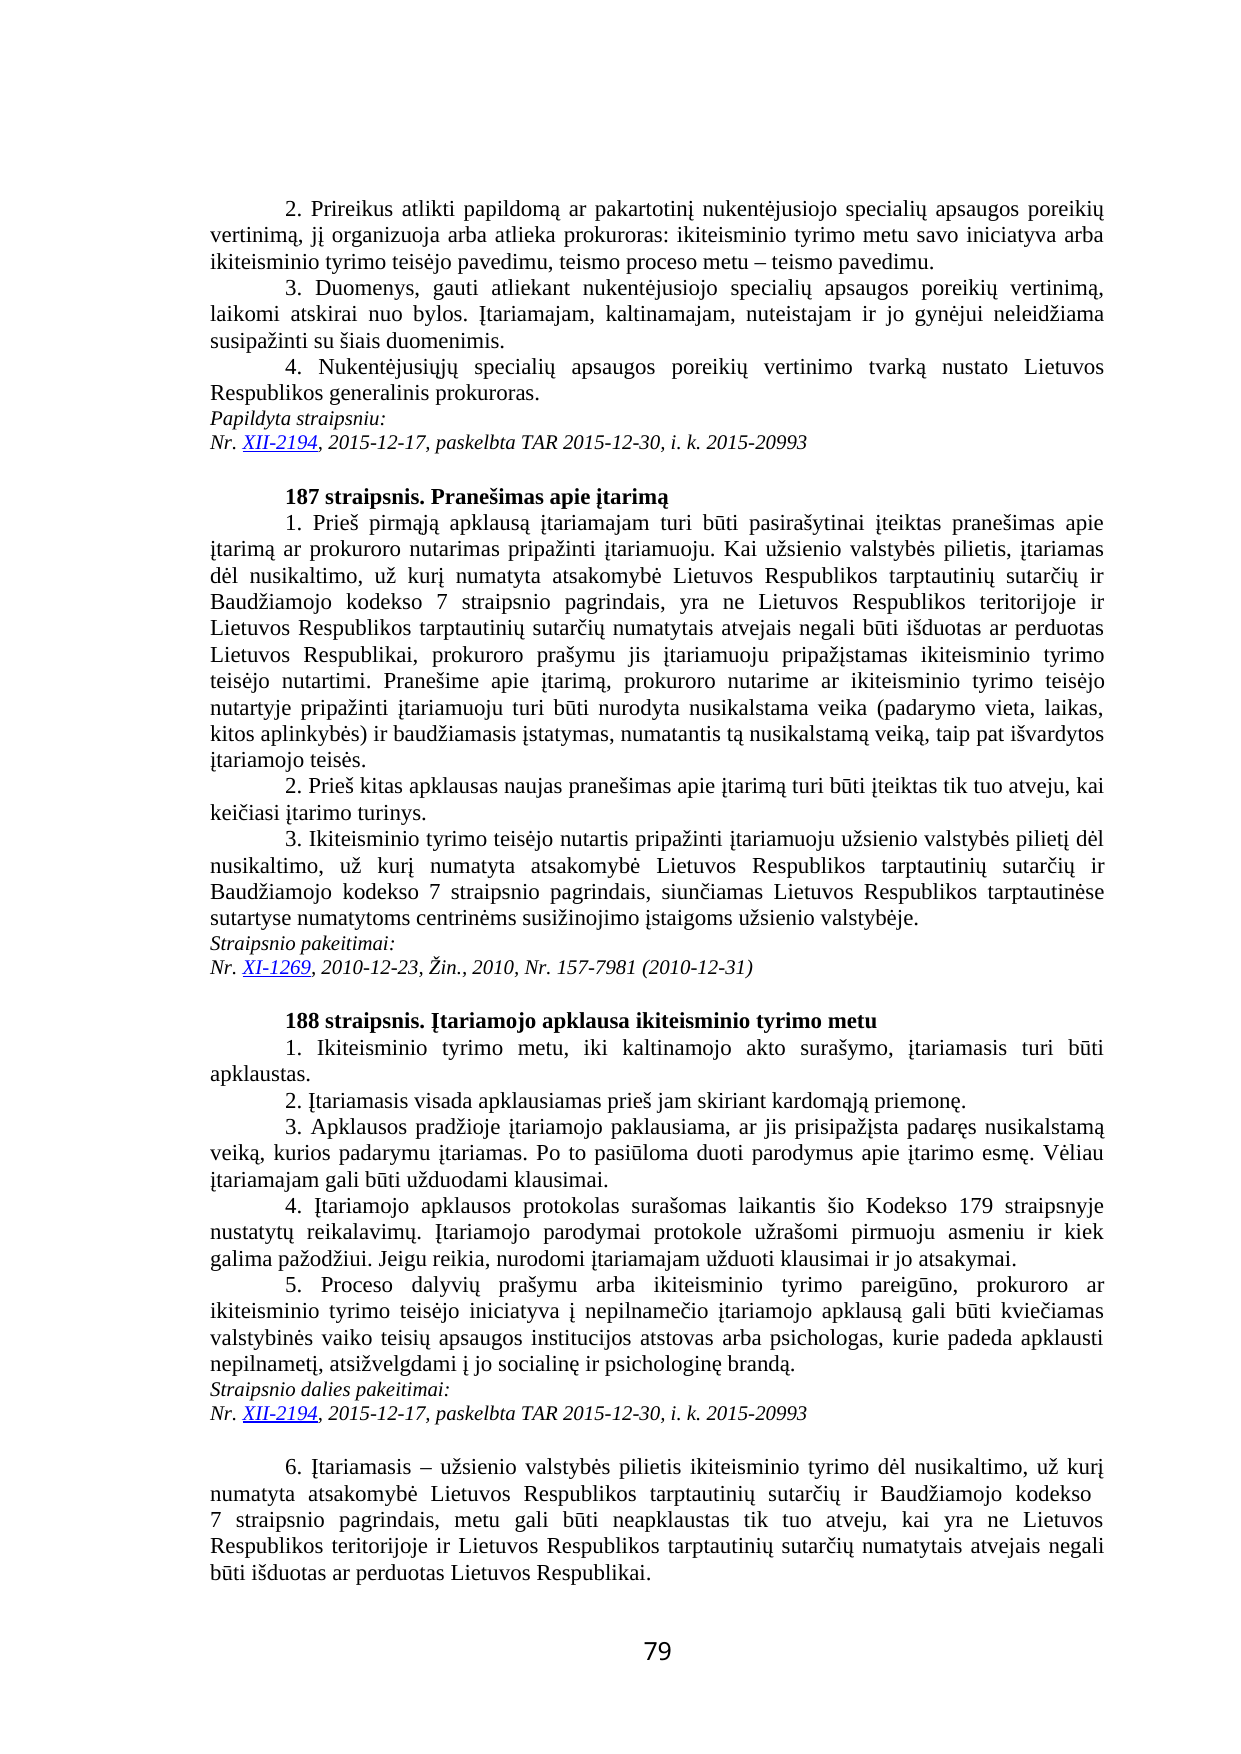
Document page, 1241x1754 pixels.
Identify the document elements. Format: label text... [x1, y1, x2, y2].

text 5. Proceso dalyvių prašymu arba ikiteisminio tyrimo pareigūno, prokuroro ar ikiteisminio tyrimo teisėjo iniciatyva į nepilnamečio įtariamojo apklausą gali būti kviečiamas valstybinės vaiko teisių apsaugos institucijos atstovas arba psichologas, kurie padeda apklausti nepilnametį, atsižvelgdami į jo socialinę ir psichologinę brandą. [210, 1271, 1106, 1377]
text 2. Prireikus atlikti papildomą ar pakartotinį nukentėjusiojo specialių apsaugos poreikių vertinimą, jį organizuoja arba atlieka prokuroras: ikiteisminio tyrimo metu savo iniciatyva arba ikiteisminio tyrimo teisėjo pavedimu, teismo proceso metu – teismo pavedimu. [210, 195, 1106, 274]
text 4. Įtariamojo apklausos protokolas surašomas laikantis šio Kodekso 179 straipsnyje nustatytų reikalavimų. Įtariamojo parodymai protokole užrašomi pirmuoju asmeniu ir kiek galima pažodžiui. Jeigu reikia, nurodomi įtariamajam užduoti klausimai ir jo atsakymai. [210, 1192, 1106, 1271]
text 188 straipsnis. Įtariamojo apklausa ikiteisminio tyrimo metu [210, 1008, 1106, 1034]
text Straipsnio dalies pakeitimai: [210, 1377, 1106, 1401]
text 3. Duomenys, gauti atliekant nukentėjusiojo specialių apsaugos poreikių vertinimą, laikomi atskirai nuo bylos. Įtariamajam, kaltinamajam, nuteistajam ir jo gynėjui neleidžiama susipažinti su šiais duomenimis. [210, 274, 1106, 353]
text 2. Prieš kitas apklausas naujas pranešimas apie įtarimą turi būti įteiktas tik tuo atveju, kai keičiasi įtarimo turinys. [210, 773, 1106, 825]
text 6. Įtariamasis – užsienio valstybės pilietis ikiteisminio tyrimo dėl nusikaltimo, už kurį numatyta atsakomybė Lietuvos Respublikos tarptautinių sutarčių ir Baudžiamojo kodekso 7 straipsnio pagrindais, metu gali būti neapklaustas tik tuo atveju, kai yra ne Lietuvos Respublikos teritorijoje ir Lietuvos Respublikos tarptautinių sutarčių numatytais atvejais negali būti išduotas ar perduotas Lietuvos Respublikai. [210, 1453, 1106, 1585]
text 1. Ikiteisminio tyrimo metu, iki kaltinamojo akto surašymo, įtariamasis turi būti apklaustas. [210, 1034, 1106, 1087]
text 3. Apklausos pradžioje įtariamojo paklausiama, ar jis prisipažįsta padaręs nusikalstamą veiką, kurios padarymu įtariamas. Po to pasiūloma duoti parodymus apie įtarimo esmę. Vėliau įtariamajam gali būti užduodami klausimai. [210, 1113, 1106, 1192]
text Nr. XII-2194, 2015-12-17, paskelbta TAR 2015-12-30, i. k. 2015-20993 [210, 1401, 1106, 1425]
text 1. Prieš pirmąją apklausą įtariamajam turi būti pasirašytinai įteiktas pranešimas apie įtarimą ar prokuroro nutarimas pripažinti įtariamuoju. Kai užsienio valstybės pilietis, įtariamas dėl nusikaltimo, už kurį numatyta atsakomybė Lietuvos Respublikos tarptautinių sutarčių ir Baudžiamojo kodekso 7 straipsnio pagrindais, yra ne Lietuvos Respublikos teritorijoje ir Lietuvos Respublikos tarptautinių sutarčių numatytais atvejais negali būti išduotas ar perduotas Lietuvos Respublikai, prokuroro prašymu jis įtariamuoju pripažįstamas ikiteisminio tyrimo teisėjo nutartimi. Pranešime apie įtarimą, prokuroro nutarime ar ikiteisminio tyrimo teisėjo nutartyje pripažinti įtariamuoju turi būti nurodyta nusikalstama veika (padarymo vieta, laikas, kitos aplinkybės) ir baudžiamasis įstatymas, numatantis tą nusikalstamą veiką, taip pat išvardytos įtariamojo teisės. [210, 509, 1106, 773]
text Nr. XII-2194, 2015-12-17, paskelbta TAR 2015-12-30, i. k. 2015-20993 [210, 430, 1106, 454]
text Straipsnio pakeitimai: [210, 931, 1106, 955]
text 3. Ikiteisminio tyrimo teisėjo nutartis pripažinti įtariamuoju užsienio valstybės pilietį dėl nusikaltimo, už kurį numatyta atsakomybė Lietuvos Respublikos tarptautinių sutarčių ir Baudžiamojo kodekso 7 straipsnio pagrindais, siunčiamas Lietuvos Respublikos tarptautinėse sutartyse numatytoms centrinėms susižinojimo įstaigoms užsienio valstybėje. [210, 825, 1106, 931]
text Papildyta straipsniu: [210, 406, 1106, 430]
text 2. Įtariamasis visada apklausiamas prieš jam skiriant kardomąją priemonę. [210, 1087, 1106, 1113]
text Nr. XI-1269, 2010-12-23, Žin., 2010, Nr. 157-7981 (2010-12-31) [210, 955, 1106, 979]
text 187 straipsnis. Pranešimas apie įtarimą [210, 483, 1106, 509]
text 4. Nukentėjusiųjų specialių apsaugos poreikių vertinimo tvarką nustato Lietuvos Respublikos generalinis prokuroras. [210, 353, 1106, 406]
